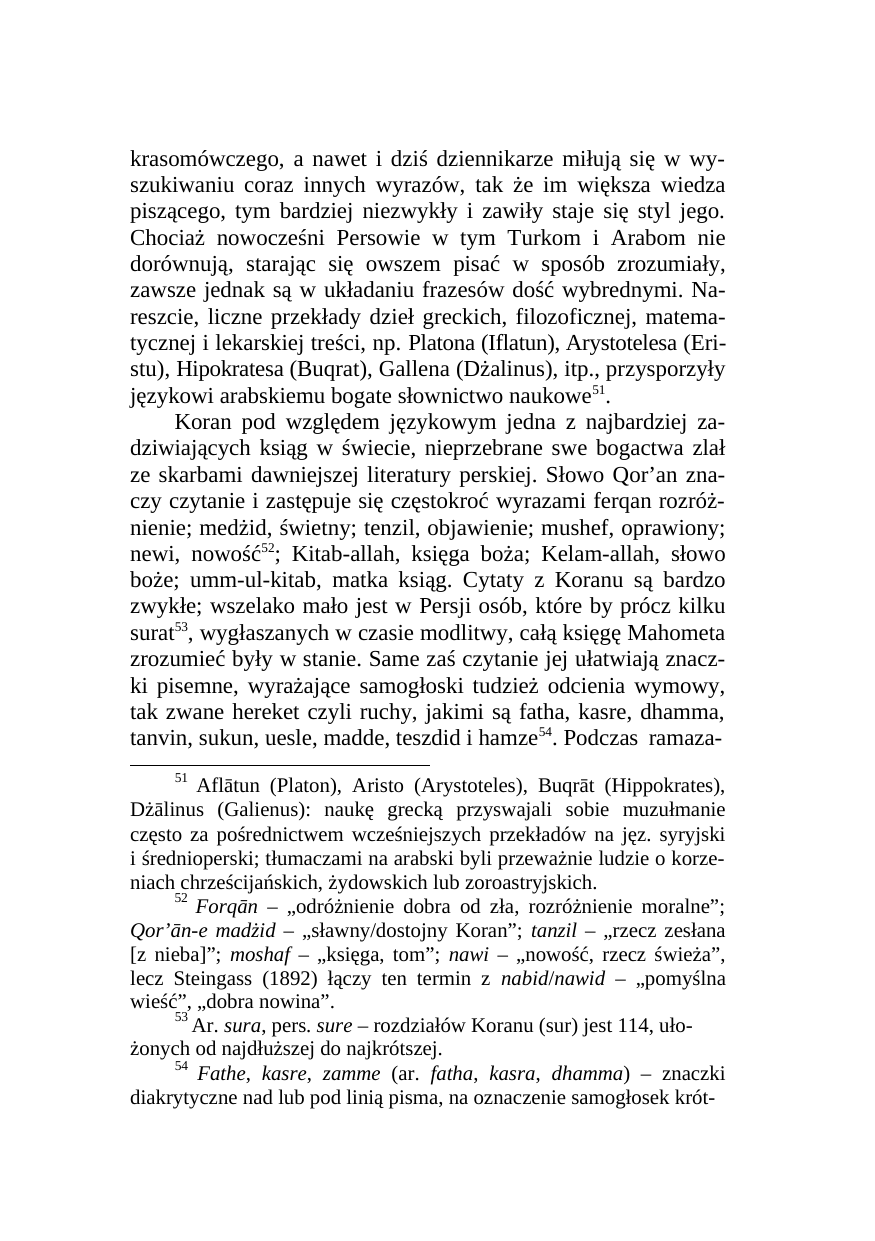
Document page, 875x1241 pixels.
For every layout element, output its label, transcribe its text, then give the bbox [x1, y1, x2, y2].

text 54 Fathe, kasre, zamme (ar. fatha, kasra, dhamma) – znaczki diakrytyczne nad lub pod linią pisma, na oznaczenie samogłosek krót- [130, 1062, 726, 1109]
text 52 Forqān – „odróżnienie dobra od zła, rozróżnienie moralne”; Qor’ān-e madżid – „sławny/dostojny Koran”; tanzil – „rzecz zesłana [z nieba]”; moshaf – „księga, tom”; nawi – „nowość, rzecz świeża”, lecz Steingass (1892) łączy ten termin z nabid/nawid – „pomyślna wieść”, „dobra nowina”. [130, 894, 726, 1014]
text krasomówczego, a nawet i dziś dziennikarze miłują się w wy- szukiwaniu coraz innych wyrazów, tak że im większa wiedza piszącego, tym bardziej niezwykły i zawiły staje się styl jego. Chociaż nowocześni Persowie w tym Turkom i Arabom nie dorównują, starając się owszem pisać w sposób zrozumiały, zawsze jednak są w układaniu frazesów dość wybrednymi. Na- reszcie, liczne przekłady dzieł greckich, filozoficznej, matema- tycznej i lekarskiej treści, np. Platona (Iflatun), Arystotelesa (Eri- stu), Hipokratesa (Buqrat), Gallena (Dżalinus), itp., przysporzyły językowi arabskiemu bogate słownictwo naukowe51. [130, 144, 726, 408]
text 51 Aflātun (Platon), Aristo (Arystoteles), Buqrāt (Hippokrates), Dżālinus (Galienus): naukę grecką przyswajali sobie muzułmanie często za pośrednictwem wcześniejszych przekładów na jęz. syryjski i średnioperski; tłumaczami na arabski byli przeważnie ludzie o korze- niach chrześcijańskich, żydowskich lub zoroastryjskich. [130, 754, 726, 894]
text Koran pod względem językowym jedna z najbardziej za- dziwiających ksiąg w świecie, nieprzebrane swe bogactwa zlał ze skarbami dawniejszej literatury perskiej. Słowo Qor’an zna- czy czytanie i zastępuje się częstokroć wyrazami ferqan rozróż- nienie; medżid, świetny; tenzil, objawienie; mushef, oprawiony; newi, nowość52; Kitab-allah, księga boża; Kelam-allah, słowo boże; umm-ul-kitab, matka ksiąg. Cytaty z Koranu są bardzo zwykłe; wszelako mało jest w Persji osób, które by prócz kilku surat53, wygłaszanych w czasie modlitwy, całą księgę Mahometa zrozumieć były w stanie. Same zaś czytanie jej ułatwiają znacz- ki pisemne, wyrażające samogłoski tudzież odcienia wymowy, tak zwane hereket czyli ruchy, jakimi są fatha, kasre, dhamma, tanvin, sukun, uesle, madde, teszdid i hamze54. Podczas ramaza- [130, 408, 726, 751]
text 53 Ar. sura, pers. sure – rozdziałów Koranu (sur) jest 114, uło- [174, 1014, 757, 1037]
text żonych od najdłuższej do najkrótszej. [130, 1037, 757, 1060]
